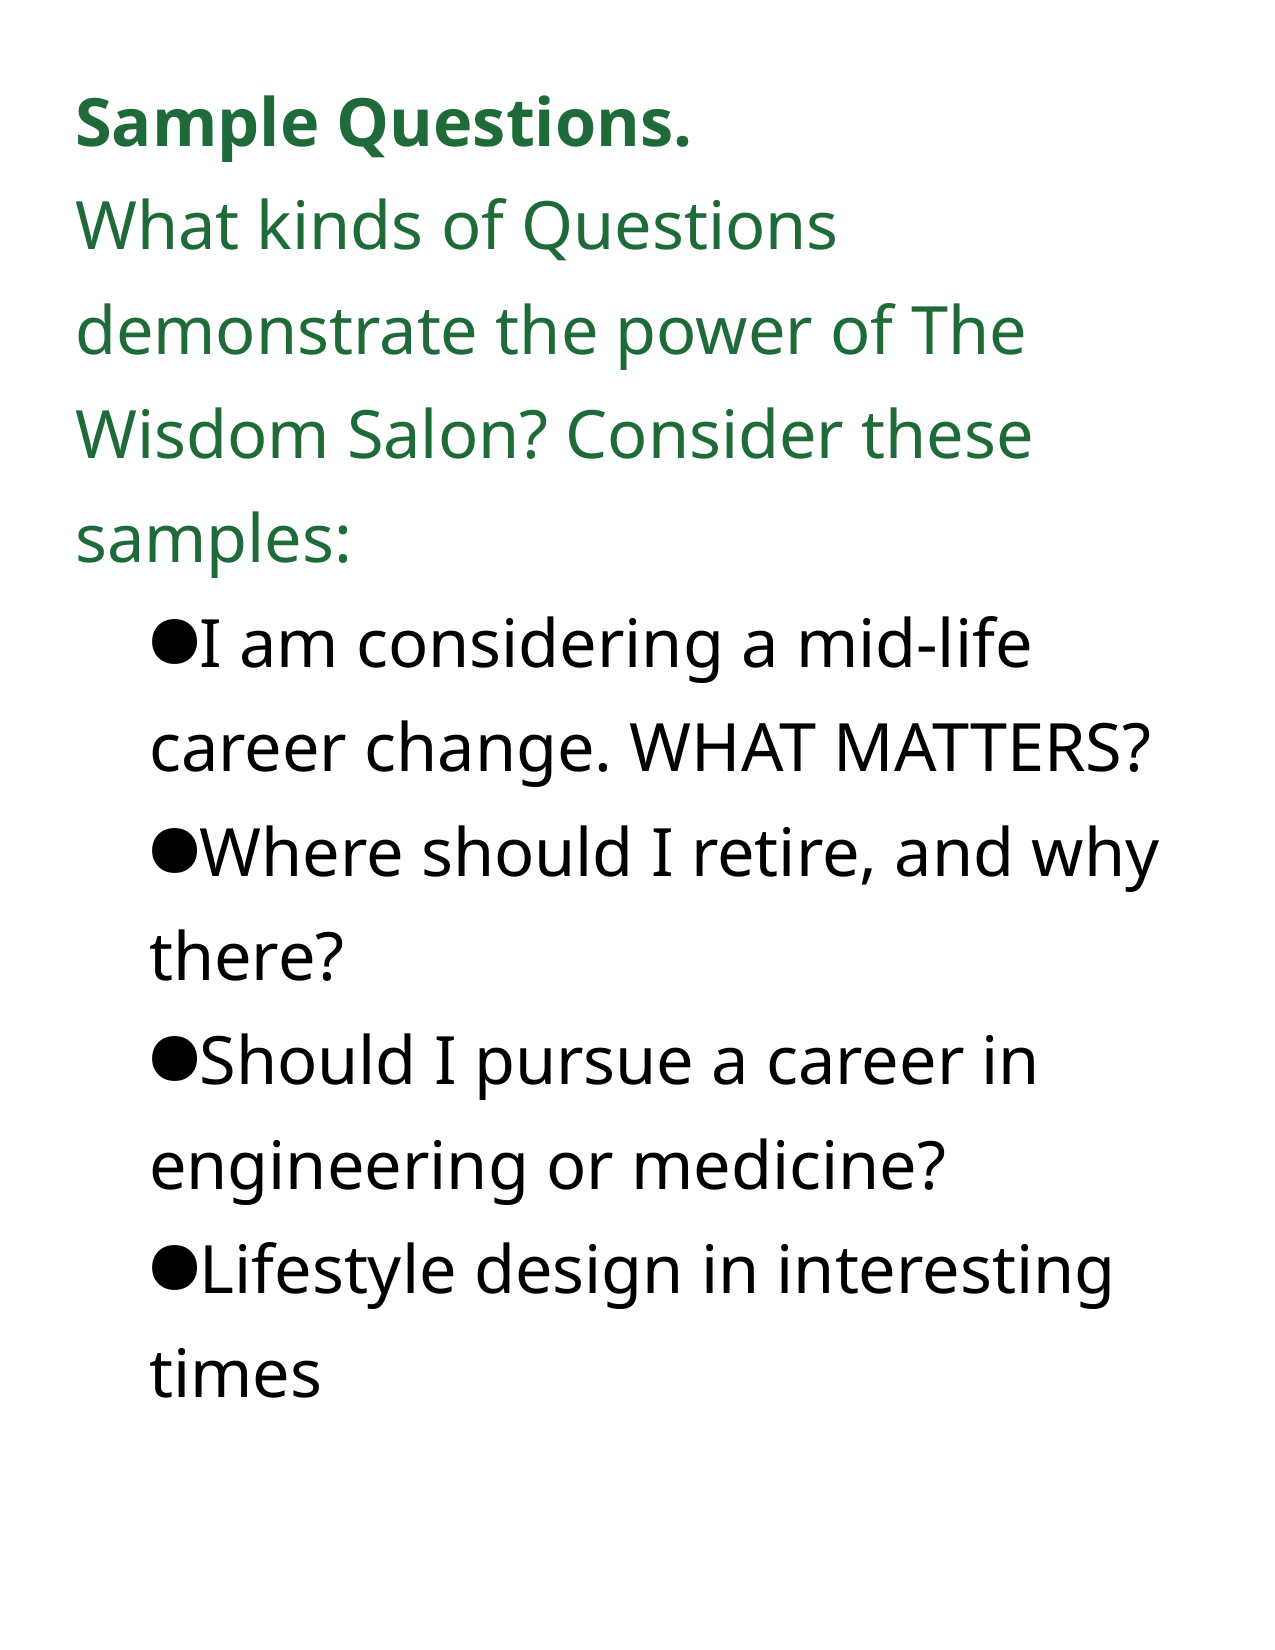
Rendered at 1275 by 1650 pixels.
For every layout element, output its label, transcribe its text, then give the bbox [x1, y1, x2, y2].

list Lifestyle design in interesting times [75, 1222, 1200, 1417]
list Where should I retire, and why there? [75, 805, 1200, 1000]
subtitle Sample Questions. [75, 75, 1200, 166]
list Should I pursue a career in engineering or medicine? [75, 1013, 1200, 1209]
list I am considering a mid-life career change. WHAT MATTERS? [75, 596, 1200, 791]
text What kinds of Questions demonstrate the power of The Wisdom Salon? Consider these samples: [75, 178, 1200, 582]
